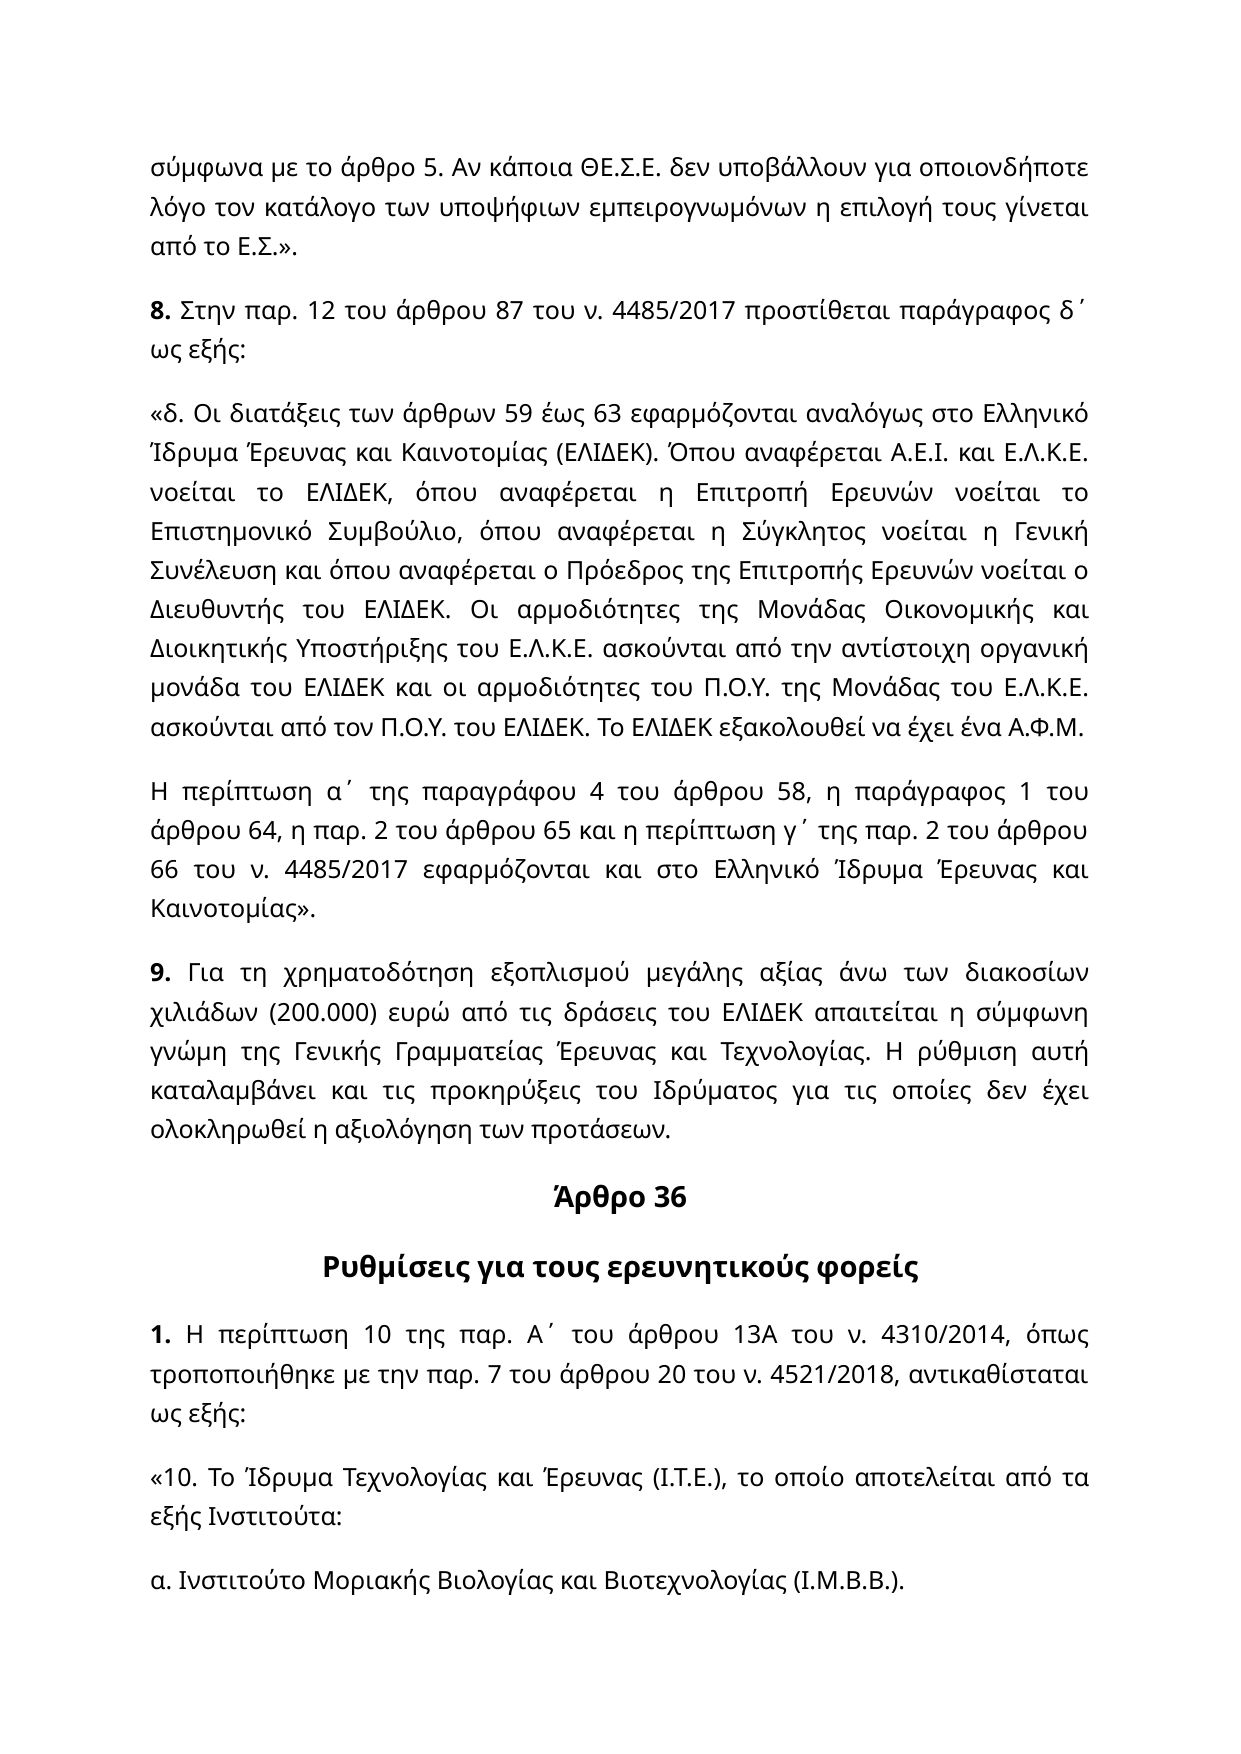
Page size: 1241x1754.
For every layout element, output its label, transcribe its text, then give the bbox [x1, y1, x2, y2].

subtitle Ρυθμίσεις για τους ερευνητικούς φορείς [150, 1246, 1090, 1286]
text σύμφωνα με το άρθρο 5. Αν κάποια ΘΕ.Σ.Ε. δεν υποβάλλουν για οποιονδήποτε λόγο τον κατάλογο των υποψήφιων εμπειρογνωμόνων η επιλογή τους γίνεται από το Ε.Σ.». [150, 150, 1090, 262]
text α. Ινστιτούτο Μοριακής Βιολογίας και Βιοτεχνολογίας (Ι.Μ.Β.Β.). [150, 1563, 1090, 1597]
subtitle Άρθρο 36 [150, 1176, 1090, 1216]
text «10. Το Ίδρυμα Τεχνολογίας και Έρευνας (Ι.Τ.Ε.), το οποίο αποτελείται από τα εξής Ινστιτούτα: [150, 1459, 1090, 1533]
text 1. Η περίπτωση 10 της παρ. Α΄ του άρθρου 13Α του ν. 4310/2014, όπως τροποποιήθηκε με την παρ. 7 του άρθρου 20 του ν. 4521/2018, αντικαθίσταται ως εξής: [150, 1317, 1090, 1429]
text Η περίπτωση α΄ της παραγράφου 4 του άρθρου 58, η παράγραφος 1 του άρθρου 64, η παρ. 2 του άρθρου 65 και η περίπτωση γ΄ της παρ. 2 του άρθρου 66 του ν. 4485/2017 εφαρμόζονται και στο Ελληνικό Ίδρυμα Έρευνας και Καινοτομίας». [150, 773, 1090, 925]
text 8. Στην παρ. 12 του άρθρου 87 του ν. 4485/2017 προστίθεται παράγραφος δ΄ ως εξής: [150, 292, 1090, 366]
text 9. Για τη χρηματοδότηση εξοπλισμού μεγάλης αξίας άνω των διακοσίων χιλιάδων (200.000) ευρώ από τις δράσεις του ΕΛΙΔΕΚ απαιτείται η σύμφωνη γνώμη της Γενικής Γραμματείας Έρευνας και Τεχνολογίας. Η ρύθμιση αυτή καταλαμβάνει και τις προκηρύξεις του Ιδρύματος για τις οποίες δεν έχει ολοκληρωθεί η αξιολόγηση των προτάσεων. [150, 955, 1090, 1146]
text «δ. Οι διατάξεις των άρθρων 59 έως 63 εφαρμόζονται αναλόγως στο Ελληνικό Ίδρυμα Έρευνας και Καινοτομίας (ΕΛΙΔΕΚ). Όπου αναφέρεται Α.Ε.Ι. και Ε.Λ.Κ.Ε. νοείται το ΕΛΙΔΕΚ, όπου αναφέρεται η Επιτροπή Ερευνών νοείται το Επιστημονικό Συμβούλιο, όπου αναφέρεται η Σύγκλητος νοείται η Γενική Συνέλευση και όπου αναφέρεται ο Πρόεδρος της Επιτροπής Ερευνών νοείται ο Διευθυντής του ΕΛΙΔΕΚ. Οι αρμοδιότητες της Μονάδας Οικονομικής και Διοικητικής Υποστήριξης του Ε.Λ.Κ.Ε. ασκούνται από την αντίστοιχη οργανική μονάδα του ΕΛΙΔΕΚ και οι αρμοδιότητες του Π.Ο.Υ. της Μονάδας του Ε.Λ.Κ.Ε. ασκούνται από τον Π.Ο.Υ. του ΕΛΙΔΕΚ. Το ΕΛΙΔΕΚ εξακολουθεί να έχει ένα Α.Φ.Μ. [150, 396, 1090, 743]
